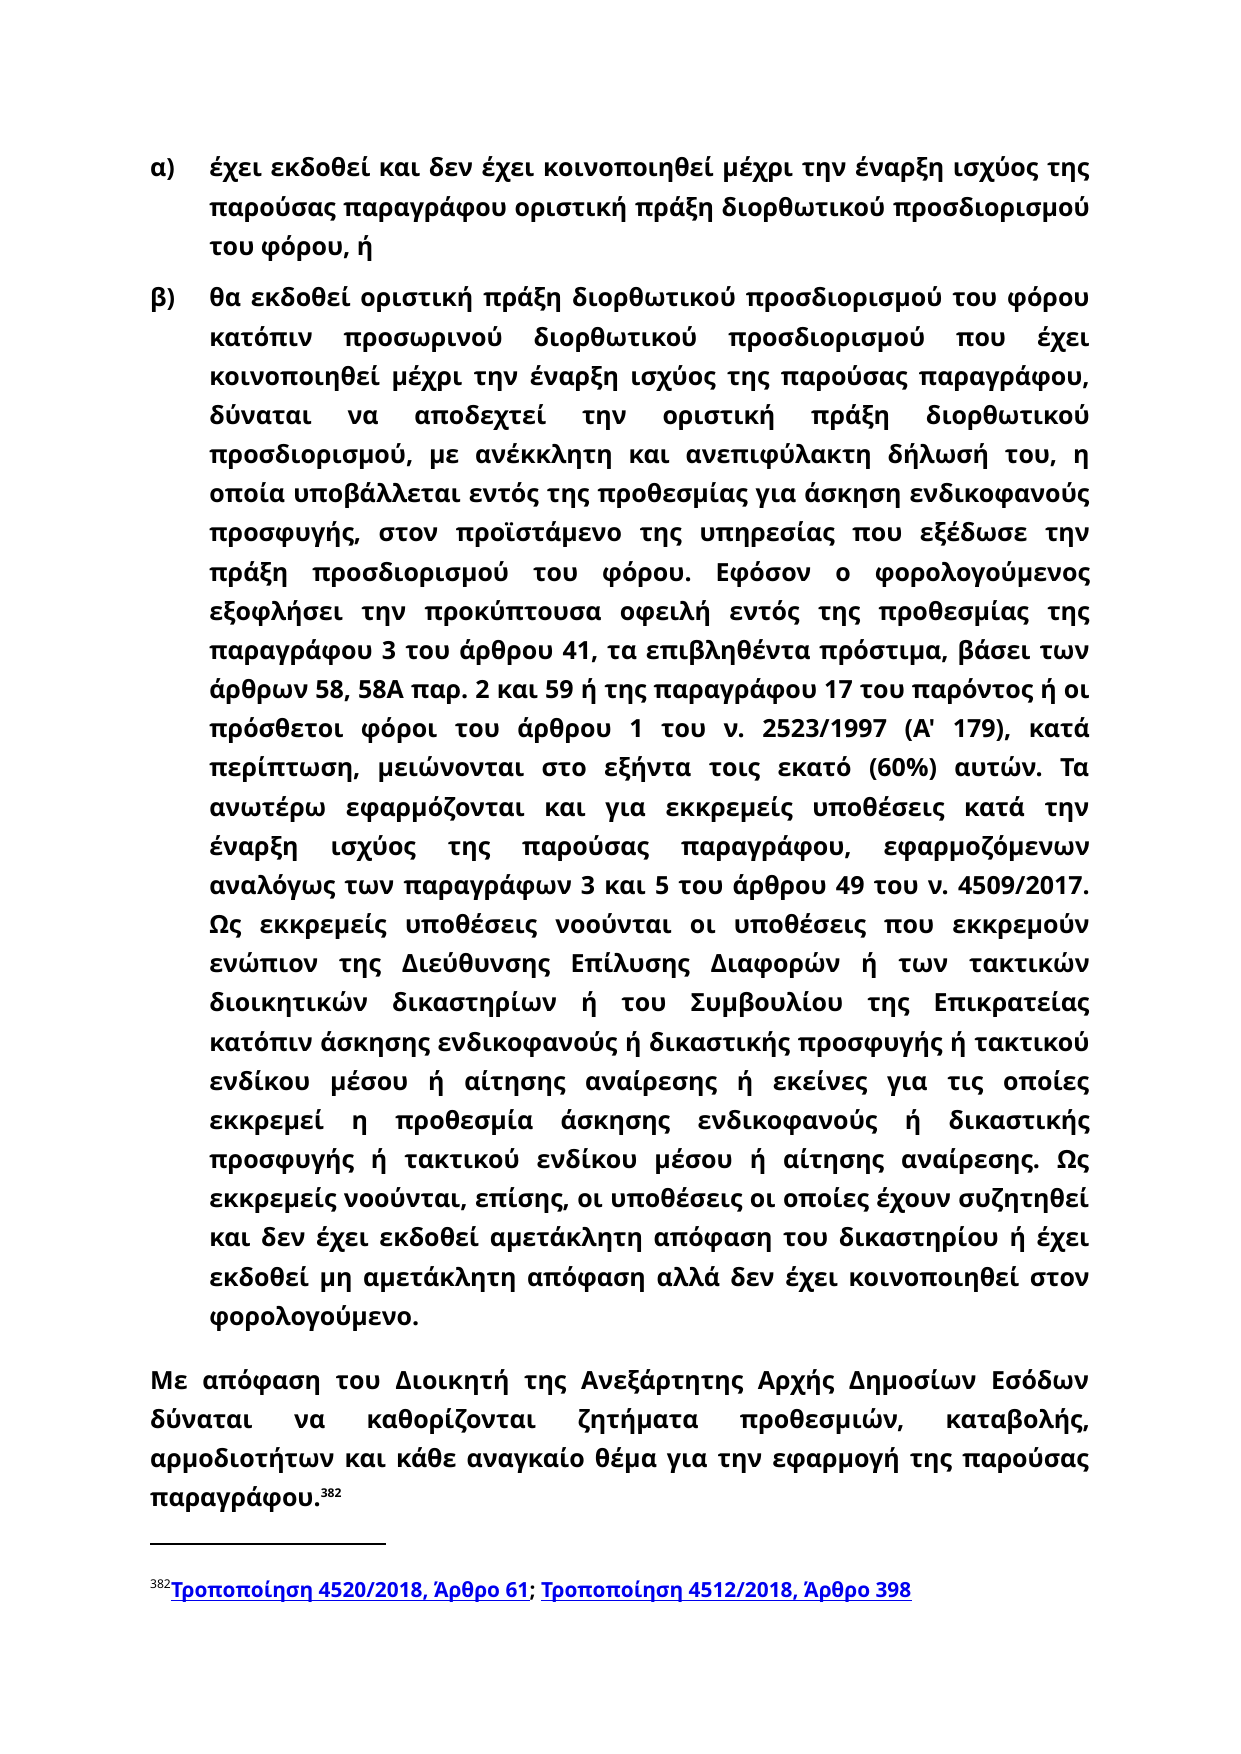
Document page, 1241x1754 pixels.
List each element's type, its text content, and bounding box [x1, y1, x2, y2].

text Τροποποίηση 4520/2018, Άρθρο 61; Τροποποίηση 4512/2018, Άρθρο 398 [150, 1576, 1090, 1604]
list α) έχει εκδοθεί και δεν έχει κοινοποιηθεί μέχρι την έναρξη ισχύος της παρούσας παραγράφου οριστική πράξη διορθωτικού προσδιορισμού του φόρου, ή [150, 150, 1090, 262]
list β) θα εκδοθεί οριστική πράξη διορθωτικού προσδιορισμού του φόρου κατόπιν προσωρινού διορθωτικού προσδιορισμού που έχει κοινοποιηθεί μέχρι την έναρξη ισχύος της παρούσας παραγράφου, δύναται να αποδεχτεί την οριστική πράξη διορθωτικού προσδιορισμού, με ανέκκλητη και ανεπιφύλακτη δήλωσή του, η οποία υποβάλλεται εντός της προθεσμίας για άσκηση ενδικοφανούς προσφυγής, στον προϊστάμενο της υπηρεσίας που εξέδωσε την πράξη προσδιορισμού του φόρου. Εφόσον ο φορολογούμενος εξοφλήσει την προκύπτουσα οφειλή εντός της προθεσμίας της παραγράφου 3 του άρθρου 41, τα επιβληθέντα πρόστιμα, βάσει των άρθρων 58, 58Α παρ. 2 και 59 ή της παραγράφου 17 του παρόντος ή οι πρόσθετοι φόροι του άρθρου 1 του ν. 2523/1997 (Α' 179), κατά περίπτωση, μειώνονται στο εξήντα τοις εκατό (60%) αυτών. Τα ανωτέρω εφαρμόζονται και για εκκρεμείς υποθέσεις κατά την έναρξη ισχύος της παρούσας παραγράφου, εφαρμοζόμενων αναλόγως των παραγράφων 3 και 5 του άρθρου 49 του ν. 4509/2017. Ως εκκρεμείς υποθέσεις νοούνται οι υποθέσεις που εκκρεμούν ενώπιον της Διεύθυνσης Επίλυσης Διαφορών ή των τακτικών διοικητικών δικαστηρίων ή του Συμβουλίου της Επικρατείας κατόπιν άσκησης ενδικοφανούς ή δικαστικής προσφυγής ή τακτικού ενδίκου μέσου ή αίτησης αναίρεσης ή εκείνες για τις οποίες εκκρεμεί η προθεσμία άσκησης ενδικοφανούς ή δικαστικής προσφυγής ή τακτικού ενδίκου μέσου ή αίτησης αναίρεσης. Ως εκκρεμείς νοούνται, επίσης, οι υποθέσεις οι οποίες έχουν συζητηθεί και δεν έχει εκδοθεί αμετάκλητη απόφαση του δικαστηρίου ή έχει εκδοθεί μη αμετάκλητη απόφαση αλλά δεν έχει κοινοποιηθεί στον φορολογούμενο. [150, 280, 1090, 1332]
text Με απόφαση του Διοικητή της Ανεξάρτητης Αρχής Δημοσίων Εσόδων δύναται να καθορίζονται ζητήματα προθεσμιών, καταβολής, αρμοδιοτήτων και κάθε αναγκαίο θέμα για την εφαρμογή της παρούσας παραγράφου. [150, 1362, 1090, 1514]
